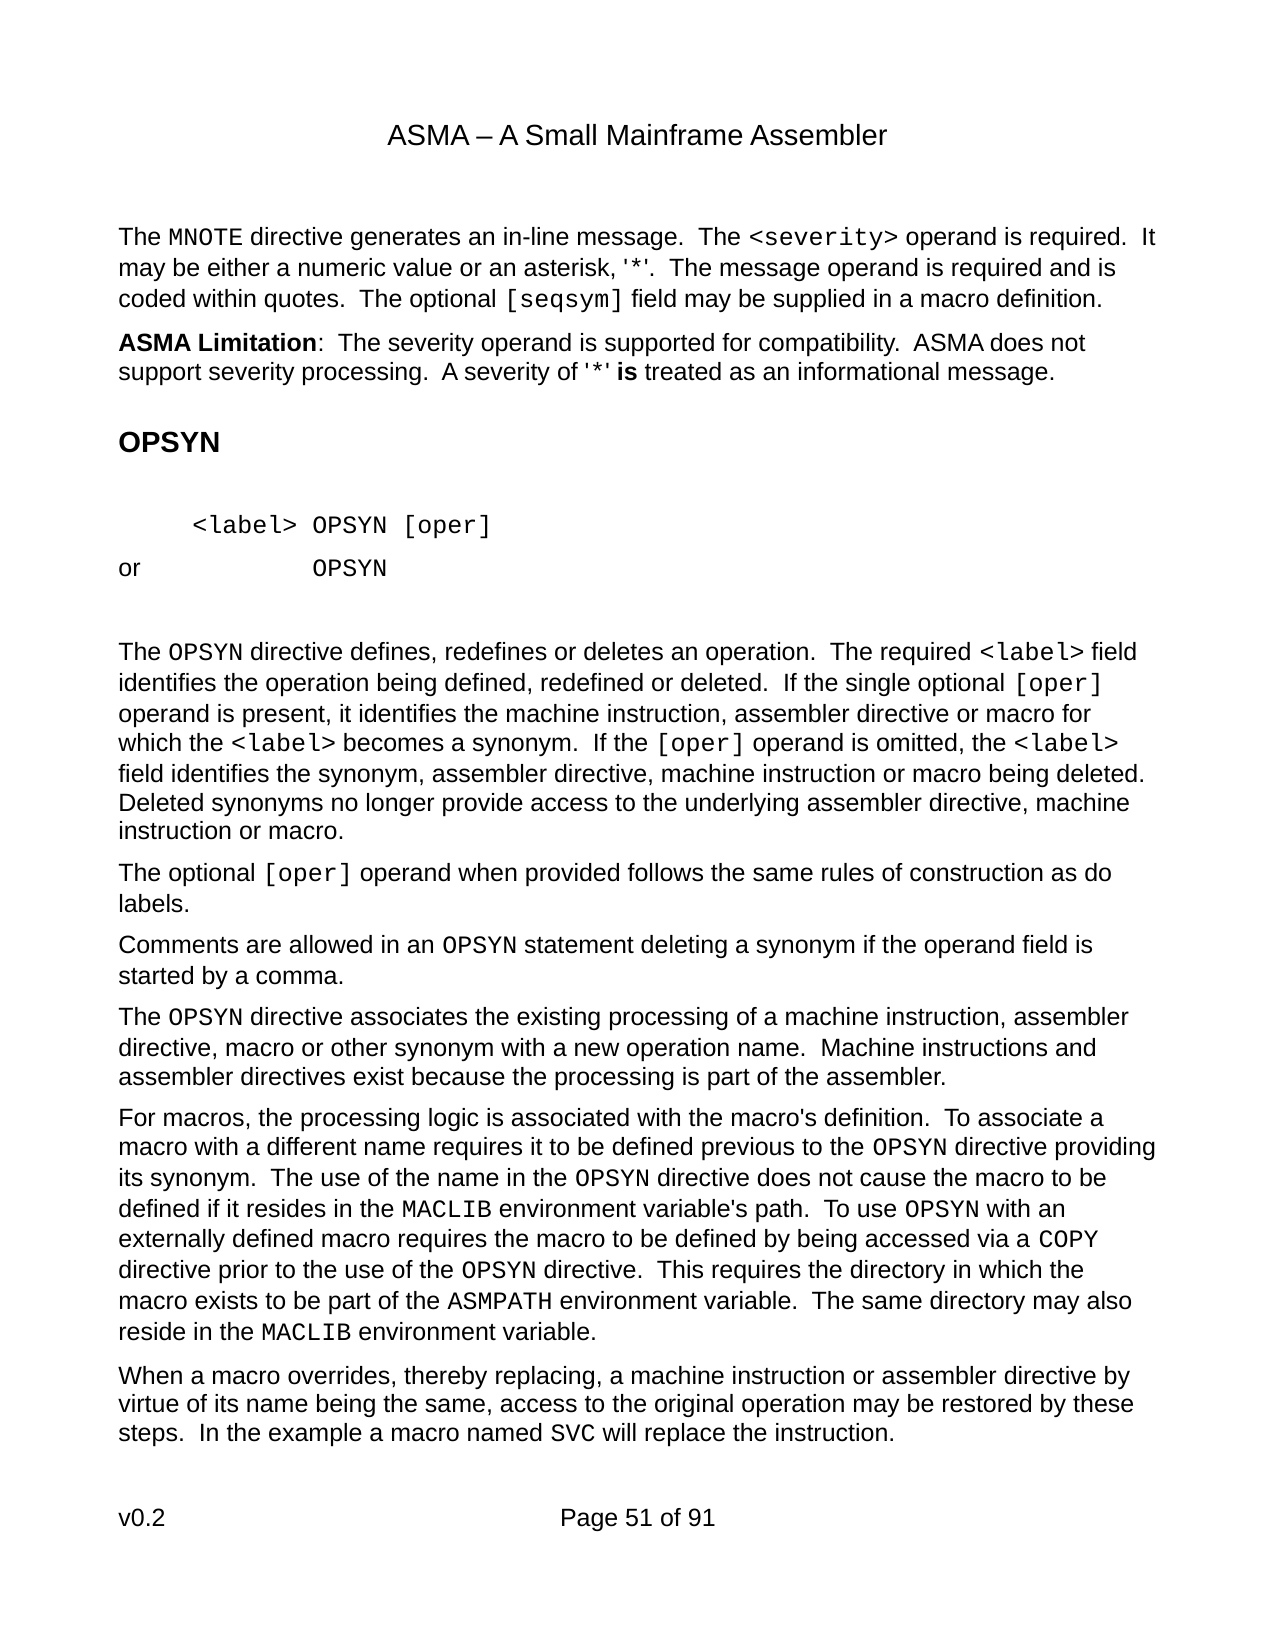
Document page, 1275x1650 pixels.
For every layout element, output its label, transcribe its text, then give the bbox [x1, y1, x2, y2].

text ASMA Limitation: The severity operand is supported for compatibility. ASMA does not support severity processing. A severity of '*' is treated as an informational message. [118, 328, 1157, 387]
text or OPSYN [118, 553, 1157, 584]
text Comments are allowed in an OPSYN statement deleting a synonym if the operand field is started by a comma. [118, 930, 1157, 989]
text When a macro overrides, thereby replacing, a machine instruction or assembler directive by virtue of its name being the same, access to the original operation may be restored by these steps. In the example a macro named SVC will replace the instruction. [118, 1361, 1157, 1449]
text <label> OPSYN [oper] [192, 512, 1157, 541]
text The OPSYN directive defines, redefines or deletes an operation. The required <label> field identifies the operation being defined, redefined or deleted. If the single optional [oper] operand is present, it identifies the machine instruction, assembler directive or macro for which the <label> becomes a synonym. If the [oper] operand is omitted, the <label> field identifies the synonym, assembler directive, machine instruction or macro being deleted. Deleted synonyms no longer provide access to the underlying assembler directive, machine instruction or macro. [118, 637, 1157, 845]
subtitle OPSYN [118, 425, 1157, 458]
text The OPSYN directive associates the existing processing of a machine instruction, assembler directive, macro or other synonym with a new operation name. Machine instructions and assembler directives exist because the processing is part of the assembler. [118, 1002, 1157, 1090]
text The optional [oper] operand when provided follows the same rules of construction as do labels. [118, 858, 1157, 917]
text For macros, the processing logic is associated with the macro's definition. To associate a macro with a different name requires it to be defined previous to the OPSYN directive providing its synonym. The use of the name in the OPSYN directive does not cause the macro to be defined if it resides in the MACLIB environment variable's path. To use OPSYN with an externally defined macro requires the macro to be defined by being accessed via a COPY directive prior to the use of the OPSYN directive. This requires the directory in which the macro exists to be part of the ASMPATH environment variable. The same directory may also reside in the MACLIB environment variable. [118, 1103, 1157, 1348]
text The MNOTE directive generates an in-line message. The <severity> operand is required. It may be either a numeric value or an asterisk, '*'. The message operand is required and is coded within quotes. The optional [seqsym] field may be supplied in a macro definition. [118, 222, 1157, 315]
